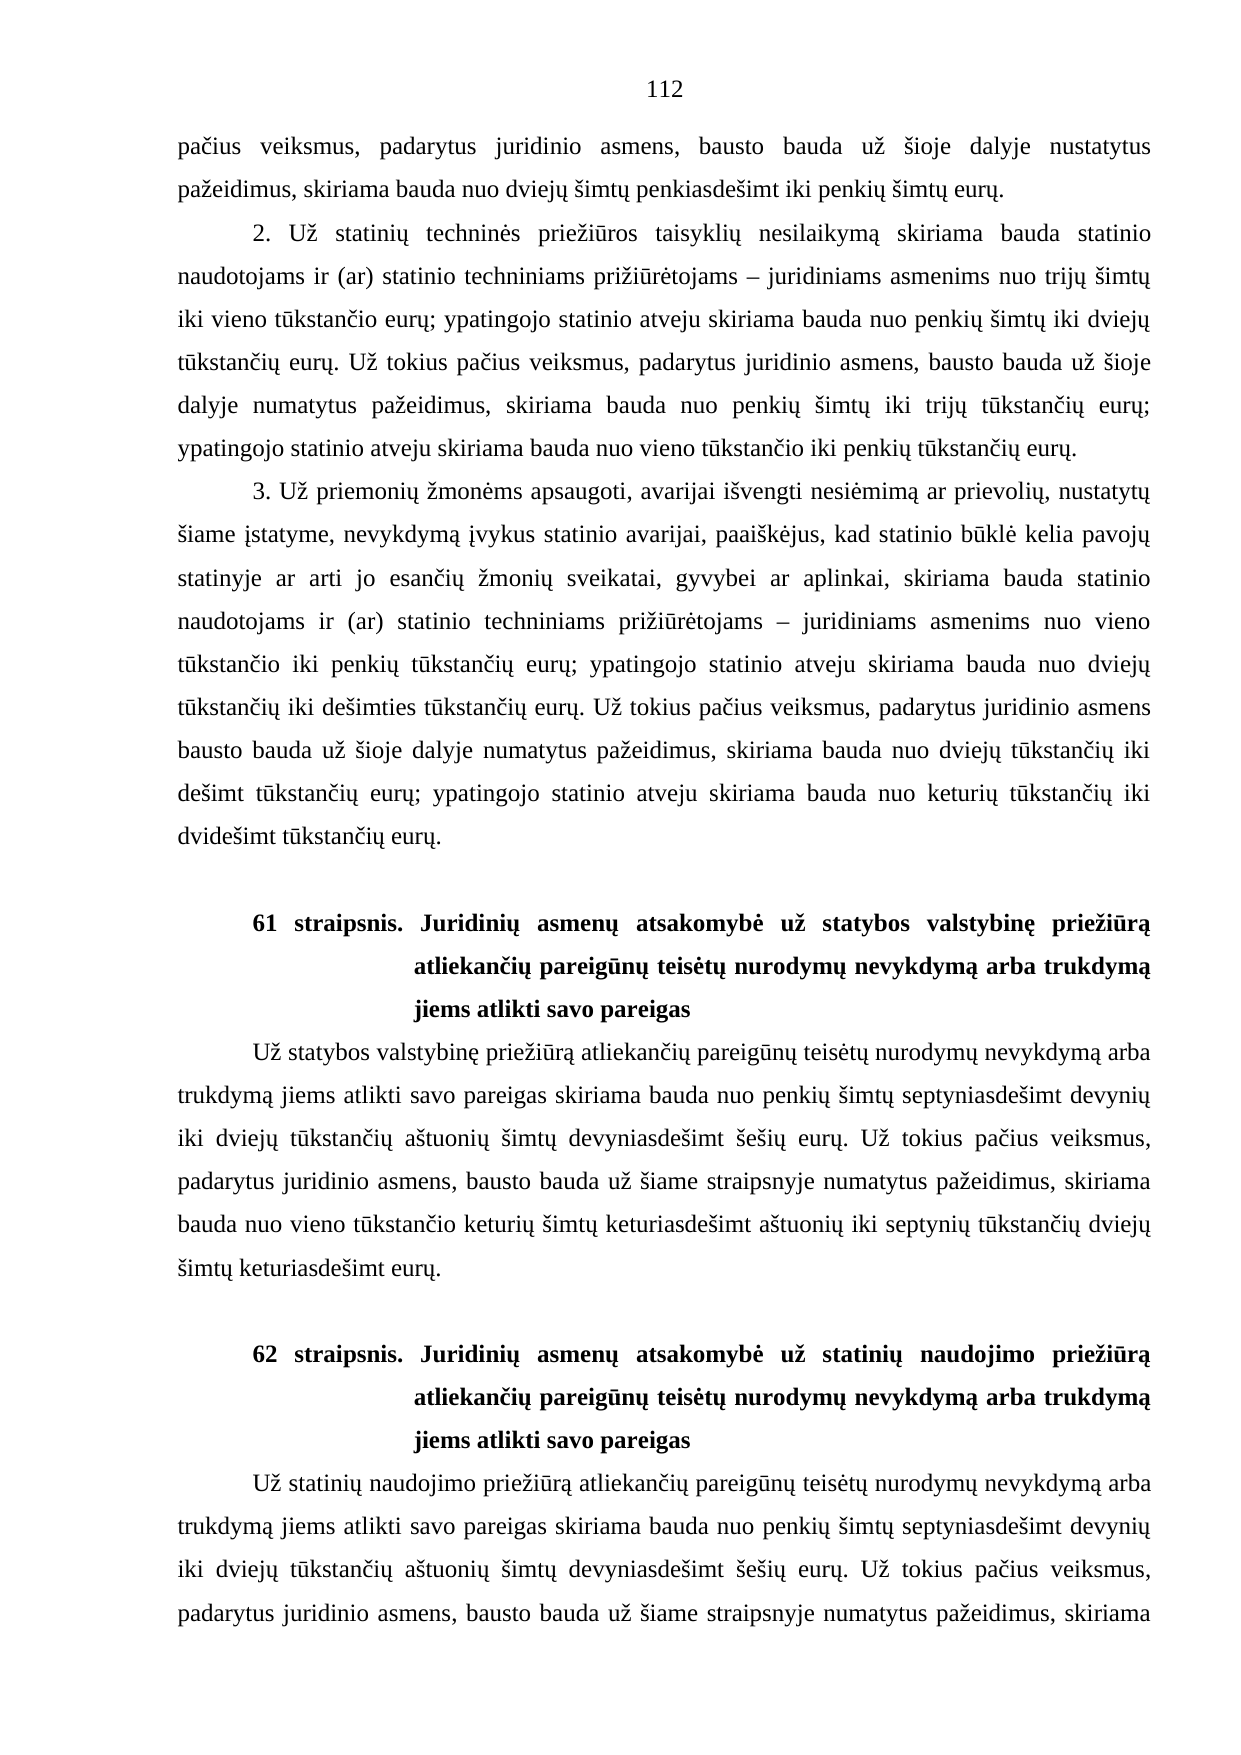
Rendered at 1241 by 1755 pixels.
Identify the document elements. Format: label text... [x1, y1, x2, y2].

text Už statinių naudojimo priežiūrą atliekančių pareigūnų teisėtų nurodymų nevykdymą arba trukdymą jiems atlikti savo pareigas skiriama bauda nuo penkių šimtų septyniasdešimt devynių iki dviejų tūkstančių aštuonių šimtų devyniasdešimt šešių eurų. Už tokius pačius veiksmus, padarytus juridinio asmens, bausto bauda už šiame straipsnyje numatytus pažeidimus, skiriama [177, 1468, 1152, 1626]
text Už statybos valstybinę priežiūrą atliekančių pareigūnų teisėtų nurodymų nevykdymą arba trukdymą jiems atlikti savo pareigas skiriama bauda nuo penkių šimtų septyniasdešimt devynių iki dviejų tūkstančių aštuonių šimtų devyniasdešimt šešių eurų. Už tokius pačius veiksmus, padarytus juridinio asmens, bausto bauda už šiame straipsnyje numatytus pažeidimus, skiriama bauda nuo vieno tūkstančio keturių šimtų keturiasdešimt aštuonių iki septynių tūkstančių dviejų šimtų keturiasdešimt eurų. [177, 1037, 1152, 1281]
text 2. Už statinių techninės priežiūros taisyklių nesilaikymą skiriama bauda statinio naudotojams ir (ar) statinio techniniams prižiūrėtojams – juridiniams asmenims nuo trijų šimtų iki vieno tūkstančio eurų; ypatingojo statinio atveju skiriama bauda nuo penkių šimtų iki dviejų tūkstančių eurų. Už tokius pačius veiksmus, padarytus juridinio asmens, bausto bauda už šioje dalyje numatytus pažeidimus, skiriama bauda nuo penkių šimtų iki trijų tūkstančių eurų; ypatingojo statinio atveju skiriama bauda nuo vieno tūkstančio iki penkių tūkstančių eurų. [177, 218, 1152, 462]
text 61 straipsnis. Juridinių asmenų atsakomybė už statybos valstybinę priežiūrą atliekančių pareigūnų teisėtų nurodymų nevykdymą arba trukdymą jiems atlikti savo pareigas [252, 908, 1152, 1023]
text pačius veiksmus, padarytus juridinio asmens, bausto bauda už šioje dalyje nustatytus pažeidimus, skiriama bauda nuo dviejų šimtų penkiasdešimt iki penkių šimtų eurų. [177, 131, 1152, 203]
text 3. Už priemonių žmonėms apsaugoti, avarijai išvengti nesiėmimą ar prievolių, nustatytų šiame įstatyme, nevykdymą įvykus statinio avarijai, paaiškėjus, kad statinio būklė kelia pavojų statinyje ar arti jo esančių žmonių sveikatai, gyvybei ar aplinkai, skiriama bauda statinio naudotojams ir (ar) statinio techniniams prižiūrėtojams – juridiniams asmenims nuo vieno tūkstančio iki penkių tūkstančių eurų; ypatingojo statinio atveju skiriama bauda nuo dviejų tūkstančių iki dešimties tūkstančių eurų. Už tokius pačius veiksmus, padarytus juridinio asmens bausto bauda už šioje dalyje numatytus pažeidimus, skiriama bauda nuo dviejų tūkstančių iki dešimt tūkstančių eurų; ypatingojo statinio atveju skiriama bauda nuo keturių tūkstančių iki dvidešimt tūkstančių eurų. [177, 476, 1152, 850]
text 62 straipsnis. Juridinių asmenų atsakomybė už statinių naudojimo priežiūrą atliekančių pareigūnų teisėtų nurodymų nevykdymą arba trukdymą jiems atlikti savo pareigas [252, 1339, 1152, 1454]
